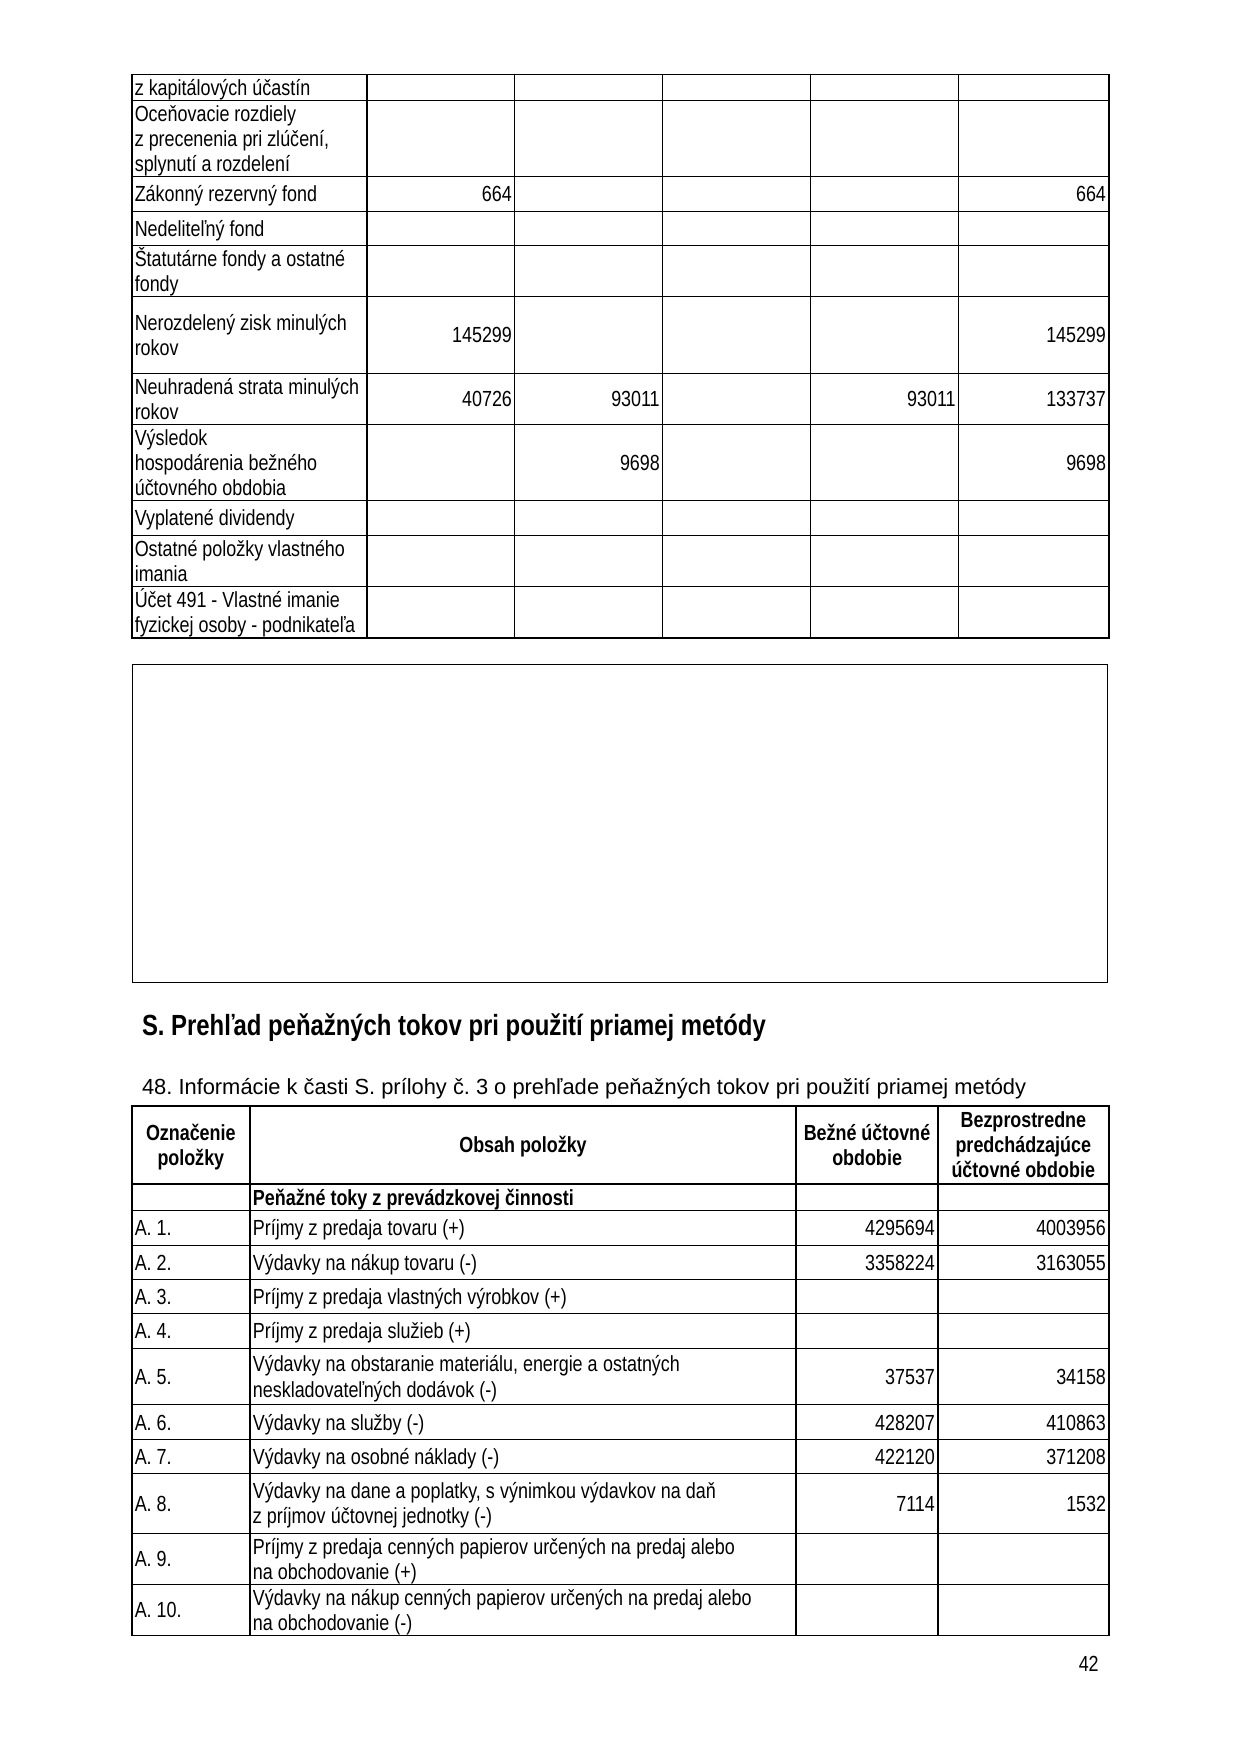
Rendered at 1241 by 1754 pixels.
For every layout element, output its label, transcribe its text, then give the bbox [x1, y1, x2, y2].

table_cell Výdavky na dane a poplatky, s výnimkou výdavkov na daň z príjmov účtovnej jednotky (-) [251, 1474, 795, 1532]
table_cell [939, 1534, 1108, 1584]
table_cell [663, 297, 810, 373]
table_cell Vyplatené dividendy [133, 501, 366, 534]
table_cell A. 5. [133, 1349, 249, 1404]
table_cell [515, 101, 662, 176]
table_header Označenie položky [133, 1107, 249, 1182]
table_cell [515, 177, 662, 211]
table_cell A. 8. [133, 1474, 249, 1532]
table_cell 4003956 [939, 1211, 1108, 1244]
table_cell [959, 246, 1108, 296]
table_cell Oceňovacie rozdiely z precenenia pri zlúčení, splynutí a rozdelení [133, 101, 366, 176]
table_cell [368, 101, 514, 176]
table_header Bezprostredne predchádzajúce účtovné obdobie [939, 1107, 1108, 1182]
table_cell 40726 [368, 374, 514, 424]
table_cell [797, 1314, 937, 1348]
table_cell 145299 [959, 297, 1108, 373]
table_cell [939, 1314, 1108, 1348]
table_cell [811, 75, 958, 100]
table_cell Účet 491 - Vlastné imanie fyzickej osoby - podnikateľa [133, 587, 366, 637]
table_cell [939, 1280, 1108, 1313]
table_cell [959, 101, 1108, 176]
table_cell [133, 1185, 249, 1210]
table_cell [368, 75, 514, 100]
table_cell Výdavky na obstaranie materiálu, energie a ostatných neskladovateľných dodávok (-) [251, 1349, 795, 1404]
table_cell [663, 177, 810, 211]
table_cell [797, 1585, 937, 1635]
table_cell [663, 246, 810, 296]
table_cell 133737 [959, 374, 1108, 424]
table_cell [515, 75, 662, 100]
table_cell [811, 101, 958, 176]
table_cell A. 7. [133, 1440, 249, 1473]
table_cell z kapitálových účastín [133, 75, 366, 100]
table_cell [939, 1585, 1108, 1635]
table_cell Príjmy z predaja služieb (+) [251, 1314, 795, 1348]
table_cell A. 9. [133, 1534, 249, 1584]
table_cell [959, 501, 1108, 534]
table_cell 7114 [797, 1474, 937, 1532]
table_cell [797, 1280, 937, 1313]
table_cell [811, 536, 958, 586]
table_cell [797, 1185, 937, 1210]
table_cell [663, 75, 810, 100]
table_cell [368, 536, 514, 586]
table_cell [811, 212, 958, 245]
table_cell [368, 425, 514, 500]
table_cell Nedeliteľný fond [133, 212, 366, 245]
table_cell [811, 587, 958, 637]
table_cell A. 10. [133, 1585, 249, 1635]
table_header [133, 665, 1107, 982]
table_cell [959, 536, 1108, 586]
table_cell 9698 [515, 425, 662, 500]
table_cell [368, 501, 514, 534]
table_cell Ostatné položky vlastného imania [133, 536, 366, 586]
table_cell [959, 212, 1108, 245]
table_cell 37537 [797, 1349, 937, 1404]
table_cell Štatutárne fondy a ostatné fondy [133, 246, 366, 296]
table_cell Peňažné toky z prevádzkovej činnosti [251, 1185, 795, 1210]
table_cell A. 4. [133, 1314, 249, 1348]
table_cell [663, 536, 810, 586]
table_cell 4295694 [797, 1211, 937, 1244]
table_cell [663, 374, 810, 424]
table_cell Výsledok hospodárenia bežného účtovného obdobia [133, 425, 366, 500]
table_cell [811, 425, 958, 500]
table_cell [811, 177, 958, 211]
table_cell [663, 212, 810, 245]
table_cell [811, 297, 958, 373]
table_cell 93011 [515, 374, 662, 424]
table_cell 93011 [811, 374, 958, 424]
table_cell Neuhradená strata minulých rokov [133, 374, 366, 424]
table_cell A. 1. [133, 1211, 249, 1244]
table_cell 1532 [939, 1474, 1108, 1532]
table_cell [959, 75, 1108, 100]
table_cell 428207 [797, 1405, 937, 1439]
table_cell [515, 212, 662, 245]
table_cell [368, 246, 514, 296]
subtitle S. Prehľad peňažných tokov pri použití priamej metódy [142, 1008, 1098, 1041]
table_cell [515, 536, 662, 586]
table_cell A. 3. [133, 1280, 249, 1313]
table_cell [515, 587, 662, 637]
table_cell 371208 [939, 1440, 1108, 1473]
table_cell [811, 501, 958, 534]
table_cell Príjmy z predaja tovaru (+) [251, 1211, 795, 1244]
table_cell A. 2. [133, 1246, 249, 1279]
table_cell Príjmy z predaja vlastných výrobkov (+) [251, 1280, 795, 1313]
table_cell 3358224 [797, 1246, 937, 1279]
table_cell [959, 587, 1108, 637]
table_cell [515, 246, 662, 296]
table_cell [663, 101, 810, 176]
table_cell Výdavky na nákup cenných papierov určených na predaj alebo na obchodovanie (-) [251, 1585, 795, 1635]
table_cell 422120 [797, 1440, 937, 1473]
table_cell 34158 [939, 1349, 1108, 1404]
table_cell [797, 1534, 937, 1584]
table_cell Výdavky na osobné náklady (-) [251, 1440, 795, 1473]
table_header Obsah položky [251, 1107, 795, 1182]
text 48. Informácie k časti S. prílohy č. 3 o prehľade peňažných tokov pri použití priamej metódy [142, 1074, 1098, 1099]
table_cell Výdavky na služby (-) [251, 1405, 795, 1439]
table_cell [368, 587, 514, 637]
table_cell [663, 501, 810, 534]
table_cell 664 [368, 177, 514, 211]
table_cell [368, 212, 514, 245]
table_cell Zákonný rezervný fond [133, 177, 366, 211]
table_cell 664 [959, 177, 1108, 211]
table_cell 3163055 [939, 1246, 1108, 1279]
table_cell Príjmy z predaja cenných papierov určených na predaj alebo na obchodovanie (+) [251, 1534, 795, 1584]
table_cell [663, 425, 810, 500]
table_cell [663, 587, 810, 637]
table_cell Výdavky na nákup tovaru (-) [251, 1246, 795, 1279]
table_cell [515, 297, 662, 373]
table_cell [811, 246, 958, 296]
table_cell Nerozdelený zisk minulých rokov [133, 297, 366, 373]
table_cell [939, 1185, 1108, 1210]
table_cell [515, 501, 662, 534]
table_cell A. 6. [133, 1405, 249, 1439]
table_cell 410863 [939, 1405, 1108, 1439]
table_cell 145299 [368, 297, 514, 373]
table_header Bežné účtovné obdobie [797, 1107, 937, 1182]
table_cell 9698 [959, 425, 1108, 500]
